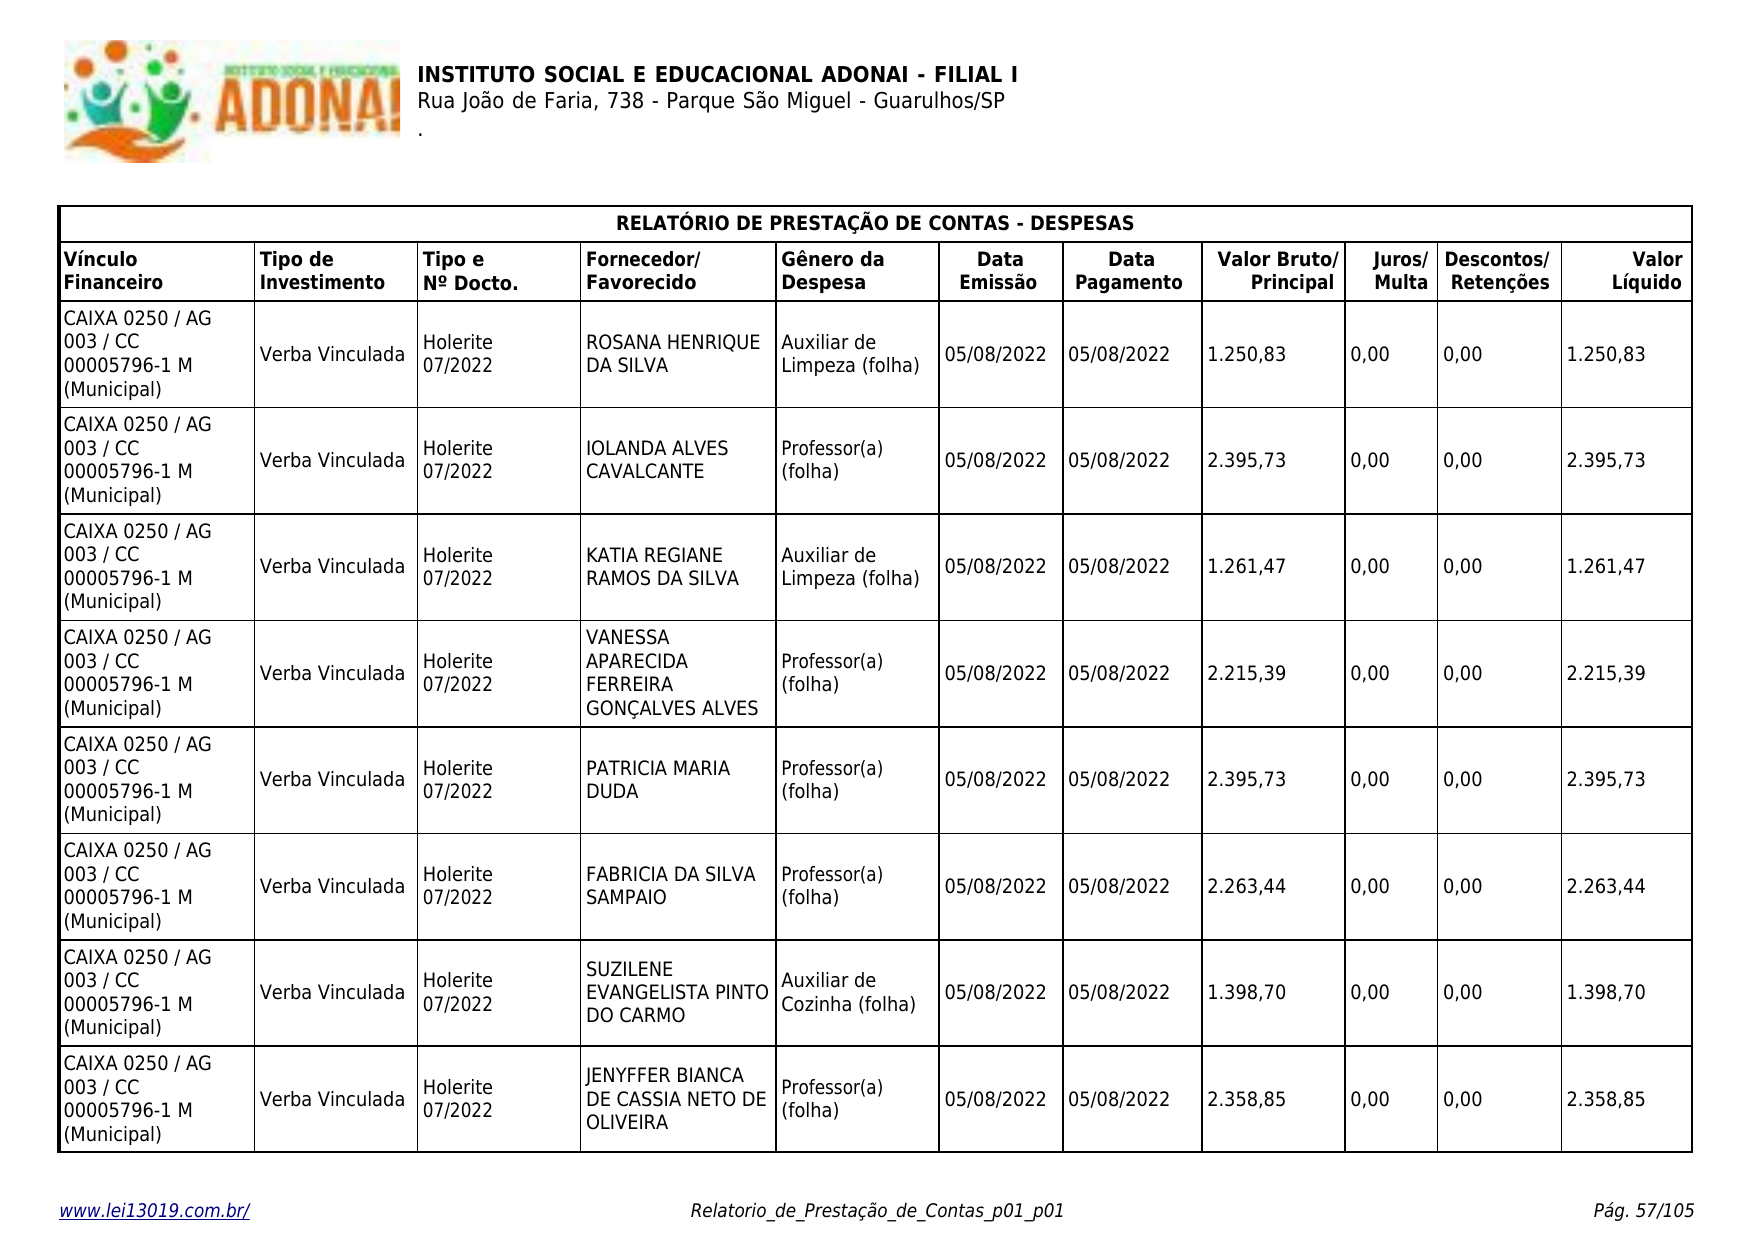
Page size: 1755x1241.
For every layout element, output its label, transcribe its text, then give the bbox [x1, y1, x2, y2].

table_cell 2.395,73 [1562, 408, 1691, 513]
table_cell 05/08/2022 [1064, 408, 1201, 513]
table_cell PATRICIA MARIA DUDA [581, 728, 775, 832]
table_cell SUZILENE EVANGELISTA PINTO DO CARMO [581, 941, 775, 1045]
table_cell Professor(a) (folha) [777, 834, 938, 939]
table_cell CAIXA 0250 / AG 003 / CC 00005796-1 M (Municipal) [61, 834, 254, 939]
table_cell Holerite 07/2022 [418, 408, 580, 513]
table_cell 05/08/2022 [940, 515, 1062, 619]
table_cell 0,00 [1346, 941, 1437, 1045]
table_cell Verba Vinculada [255, 834, 417, 939]
table_cell Auxiliar de Limpeza (folha) [777, 302, 938, 407]
table_cell Holerite 07/2022 [418, 302, 580, 407]
table_cell Professor(a) (folha) [777, 621, 938, 726]
table_cell 0,00 [1346, 302, 1437, 407]
table_cell 05/08/2022 [1064, 515, 1201, 619]
table_cell FABRICIA DA SILVA SAMPAIO [581, 834, 775, 939]
table_cell 0,00 [1438, 408, 1561, 513]
table_cell 0,00 [1438, 1047, 1561, 1151]
table_cell JENYFFER BIANCA DE CASSIA NETO DE OLIVEIRA [581, 1047, 775, 1151]
table_cell CAIXA 0250 / AG 003 / CC 00005796-1 M (Municipal) [61, 1047, 254, 1151]
table_cell 05/08/2022 [1064, 1047, 1201, 1151]
table_cell 05/08/2022 [1064, 941, 1201, 1045]
table_cell 05/08/2022 [1064, 834, 1201, 939]
table_cell CAIXA 0250 / AG 003 / CC 00005796-1 M (Municipal) [61, 408, 254, 513]
table_cell Holerite 07/2022 [418, 834, 580, 939]
table_cell Valor Bruto/ Principal [1203, 243, 1344, 300]
table_cell 0,00 [1346, 1047, 1437, 1151]
table_cell 0,00 [1346, 728, 1437, 832]
table_cell CAIXA 0250 / AG 003 / CC 00005796-1 M (Municipal) [61, 621, 254, 726]
table_cell 05/08/2022 [940, 408, 1062, 513]
table_cell Verba Vinculada [255, 621, 417, 726]
table_cell 0,00 [1438, 834, 1561, 939]
table_cell 2.263,44 [1203, 834, 1344, 939]
table_cell Verba Vinculada [255, 408, 417, 513]
table_cell ROSANA HENRIQUE DA SILVA [581, 302, 775, 407]
table_cell 05/08/2022 [1064, 728, 1201, 832]
table_cell Verba Vinculada [255, 941, 417, 1045]
table_cell IOLANDA ALVES CAVALCANTE [581, 408, 775, 513]
table_cell 0,00 [1438, 941, 1561, 1045]
table_cell 0,00 [1438, 515, 1561, 619]
table_cell Verba Vinculada [255, 728, 417, 832]
table_cell Juros/ Multa [1346, 243, 1437, 300]
table_cell 05/08/2022 [1064, 621, 1201, 726]
table_cell Professor(a) (folha) [777, 728, 938, 832]
table_cell 2.358,85 [1562, 1047, 1691, 1151]
table_cell Verba Vinculada [255, 302, 417, 407]
table_cell 05/08/2022 [1064, 302, 1201, 407]
table_cell 05/08/2022 [940, 302, 1062, 407]
table_cell Auxiliar de Cozinha (folha) [777, 941, 938, 1045]
table_cell 1.250,83 [1562, 302, 1691, 407]
table_cell Holerite 07/2022 [418, 621, 580, 726]
table_cell 05/08/2022 [940, 621, 1062, 726]
table_cell Data Pagamento [1064, 243, 1201, 300]
table_cell 05/08/2022 [940, 728, 1062, 832]
table_cell CAIXA 0250 / AG 003 / CC 00005796-1 M (Municipal) [61, 728, 254, 832]
table_cell 2.358,85 [1203, 1047, 1344, 1151]
table_cell 2.395,73 [1562, 728, 1691, 832]
table_cell Tipo e Nº Docto. [418, 243, 580, 300]
table_cell 05/08/2022 [940, 941, 1062, 1045]
table_cell Holerite 07/2022 [418, 728, 580, 832]
table_cell 0,00 [1438, 728, 1561, 832]
table_cell 05/08/2022 [940, 834, 1062, 939]
table_cell Auxiliar de Limpeza (folha) [777, 515, 938, 619]
table_cell Professor(a) (folha) [777, 408, 938, 513]
table_cell 0,00 [1438, 621, 1561, 726]
table_cell Holerite 07/2022 [418, 941, 580, 1045]
table_cell Tipo de Investimento [255, 243, 417, 300]
table_cell 1.250,83 [1203, 302, 1344, 407]
table_cell 1.398,70 [1203, 941, 1344, 1045]
table_cell Verba Vinculada [255, 1047, 417, 1151]
table_cell Data Emissão [940, 243, 1062, 300]
table_cell Holerite 07/2022 [418, 1047, 580, 1151]
table_cell 2.263,44 [1562, 834, 1691, 939]
table_cell 2.215,39 [1562, 621, 1691, 726]
table_cell CAIXA 0250 / AG 003 / CC 00005796-1 M (Municipal) [61, 302, 254, 407]
table_header RELATÓRIO DE PRESTAÇÃO DE CONTAS - DESPESAS [61, 207, 1691, 241]
table_cell CAIXA 0250 / AG 003 / CC 00005796-1 M (Municipal) [61, 515, 254, 619]
table_cell Gênero da Despesa [777, 243, 938, 300]
table_cell 2.395,73 [1203, 728, 1344, 832]
table_cell 0,00 [1346, 515, 1437, 619]
table_cell CAIXA 0250 / AG 003 / CC 00005796-1 M (Municipal) [61, 941, 254, 1045]
table_cell 1.261,47 [1562, 515, 1691, 619]
table_cell Vínculo Financeiro [61, 243, 254, 300]
table_cell 2.215,39 [1203, 621, 1344, 726]
table_cell 0,00 [1346, 621, 1437, 726]
table_cell Verba Vinculada [255, 515, 417, 619]
table_cell 1.261,47 [1203, 515, 1344, 619]
table_cell 05/08/2022 [940, 1047, 1062, 1151]
table_cell Descontos/ Retenções [1438, 243, 1561, 300]
table_cell Professor(a) (folha) [777, 1047, 938, 1151]
table_cell Holerite 07/2022 [418, 515, 580, 619]
table_cell Valor Líquido [1562, 243, 1691, 300]
table_cell 1.398,70 [1562, 941, 1691, 1045]
table_cell Fornecedor/ Favorecido [581, 243, 775, 300]
table_cell KATIA REGIANE RAMOS DA SILVA [581, 515, 775, 619]
table_cell 0,00 [1346, 834, 1437, 939]
table_cell VANESSA APARECIDA FERREIRA GONÇALVES ALVES [581, 621, 775, 726]
table_cell 0,00 [1346, 408, 1437, 513]
table_cell 0,00 [1438, 302, 1561, 407]
table_cell 2.395,73 [1203, 408, 1344, 513]
